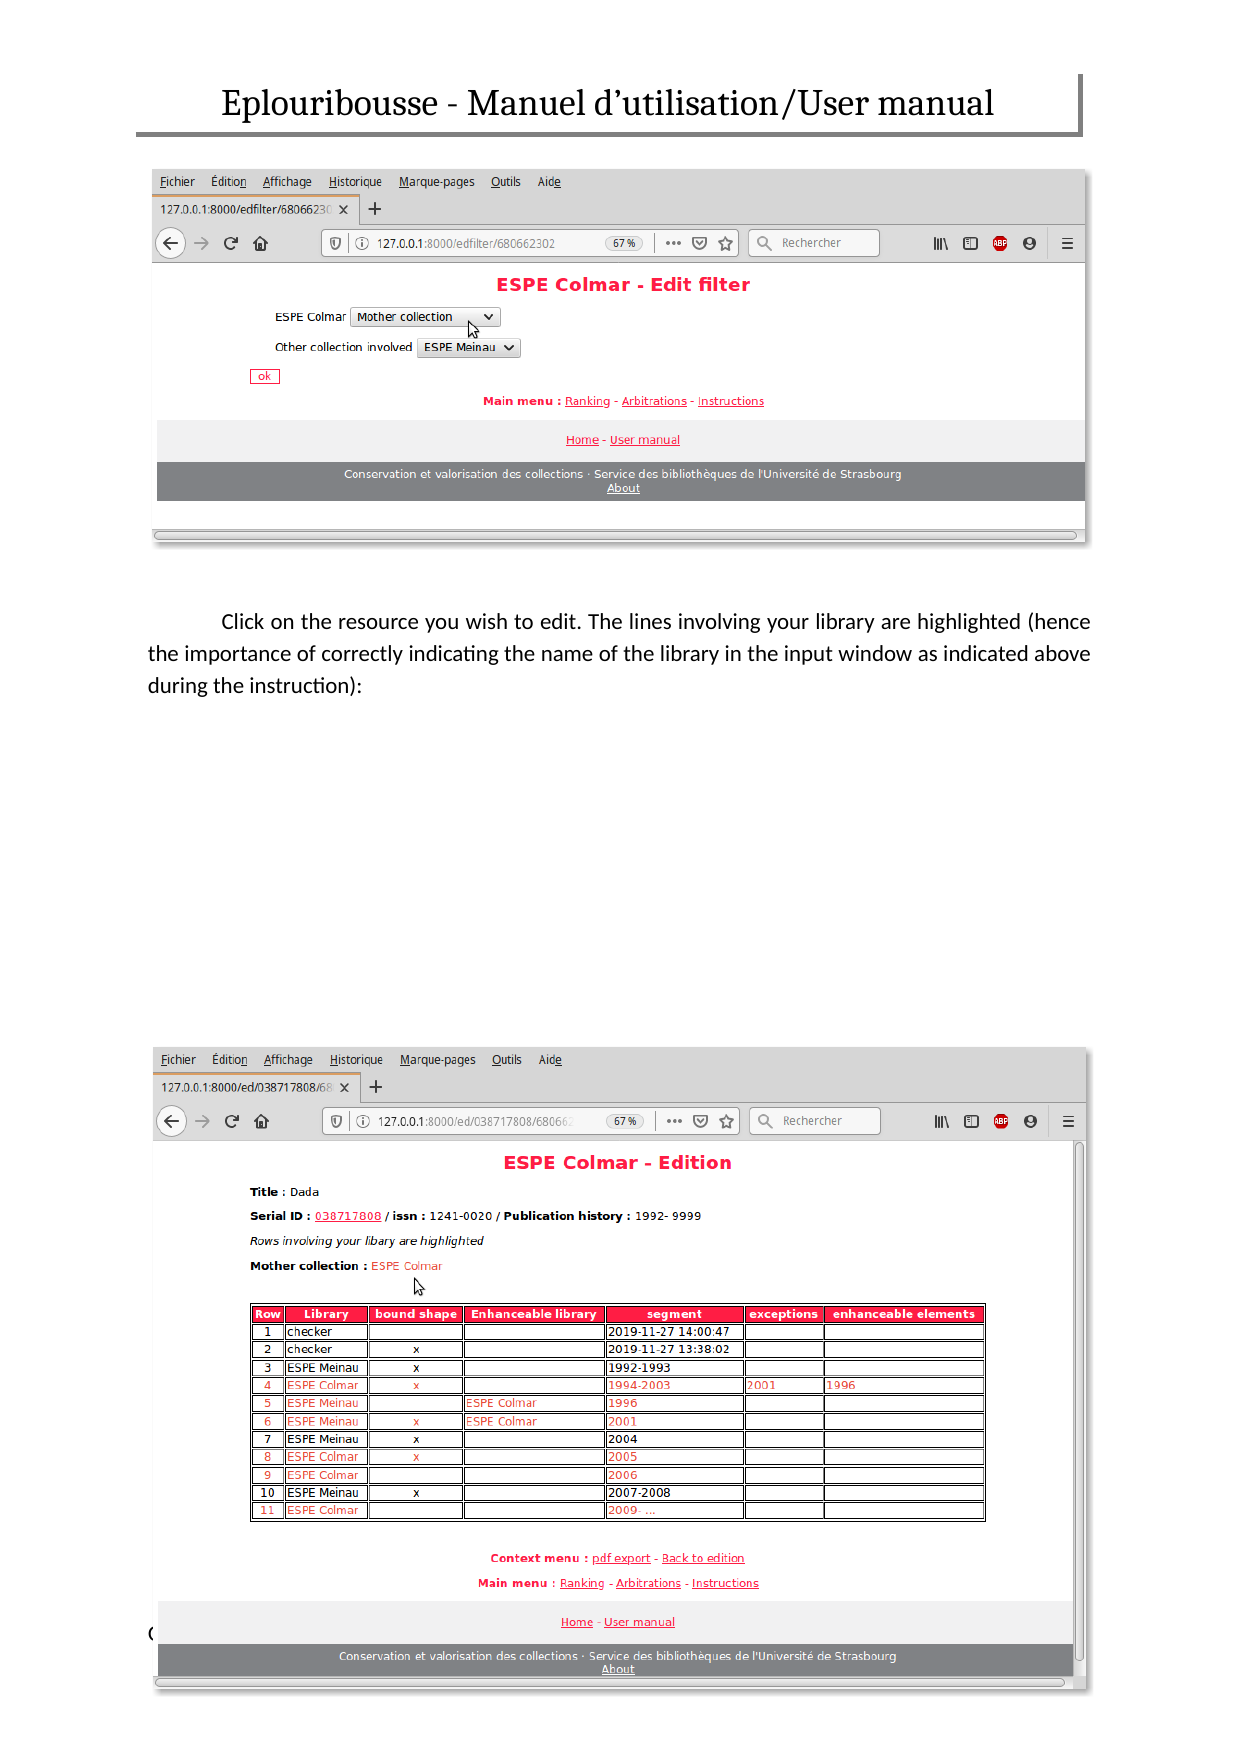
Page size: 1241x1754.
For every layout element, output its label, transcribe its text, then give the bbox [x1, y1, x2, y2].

picture [148, 1042, 1094, 1697]
text Click on the resource you wish to edit. The lines involving your library are highlighted (hence the importance of correctly indicating the name of the library in the input window as indicated above during the instruction): [148, 607, 1093, 699]
picture [147, 164, 1093, 550]
